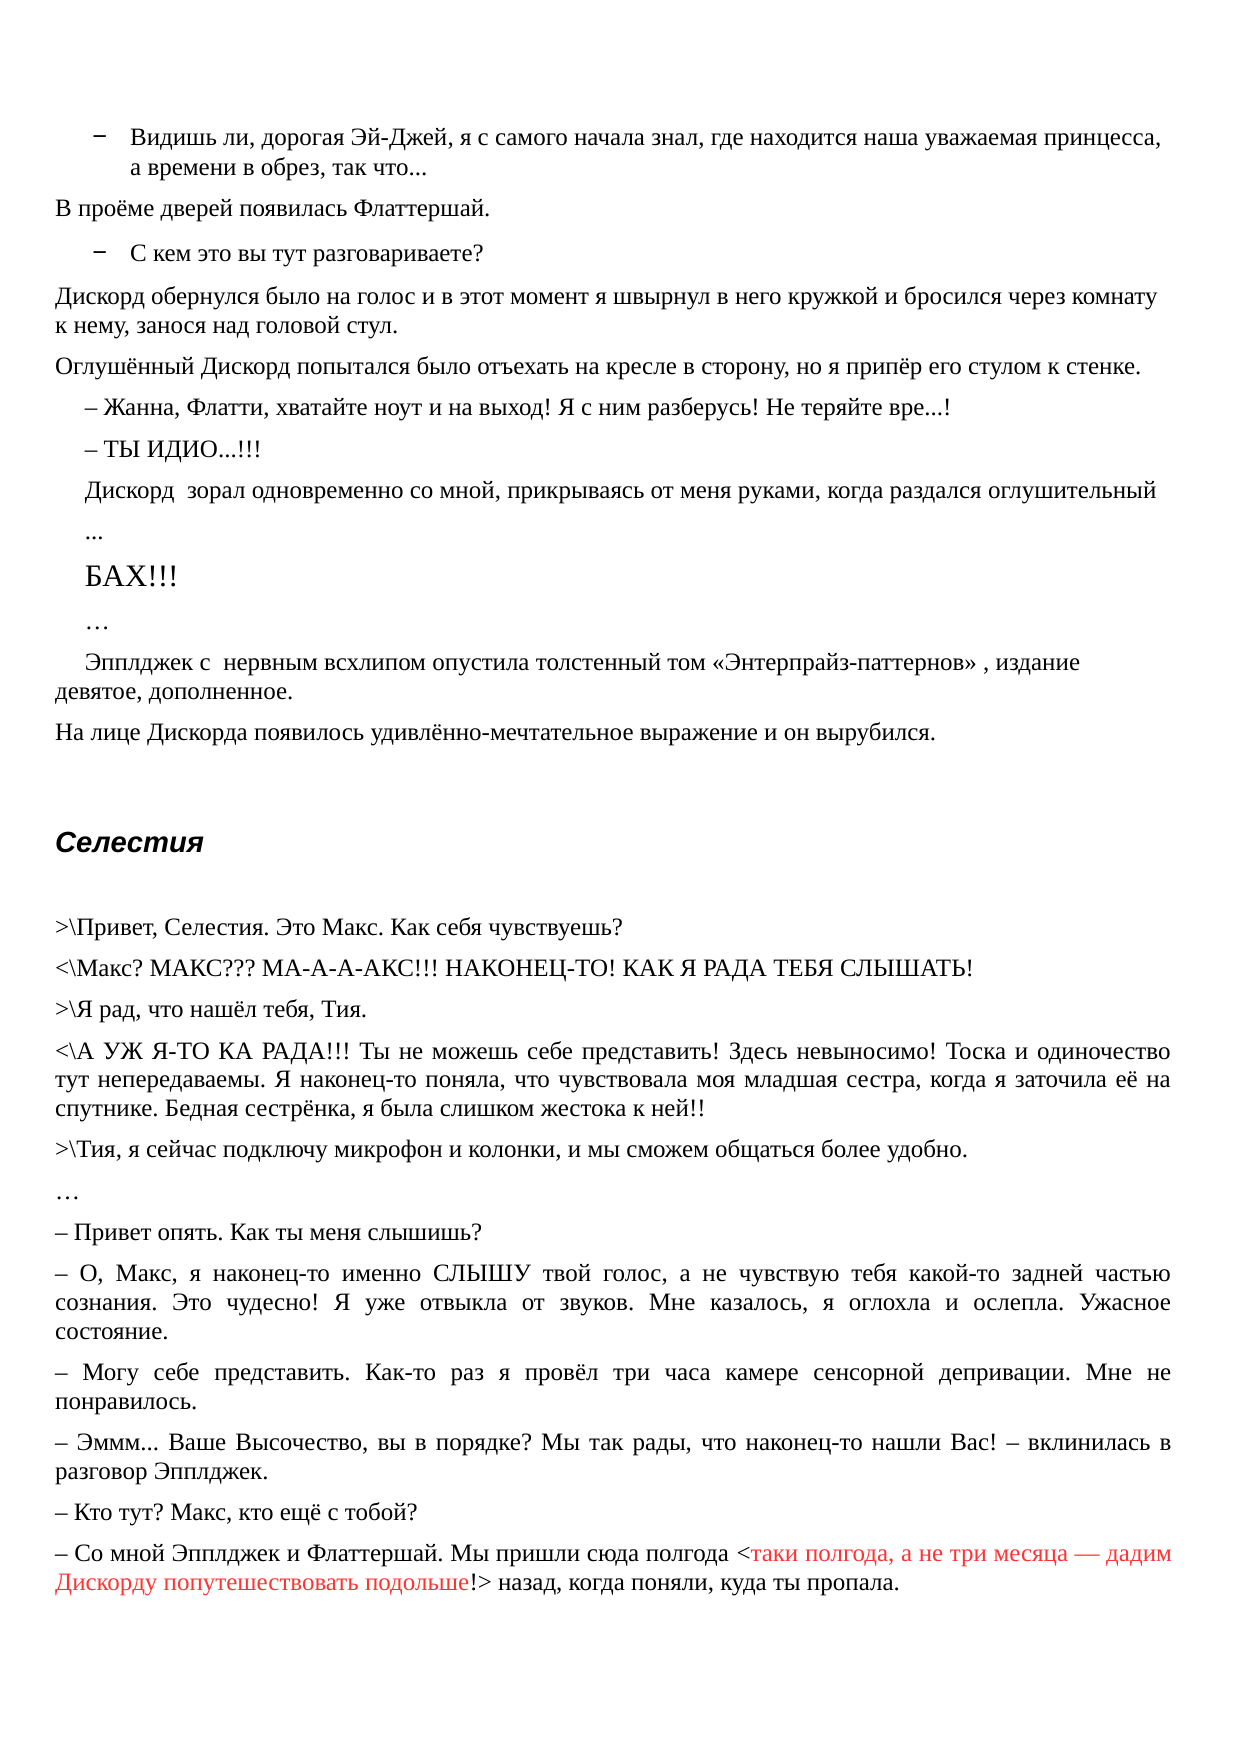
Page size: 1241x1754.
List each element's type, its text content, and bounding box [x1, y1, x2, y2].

text – Со мной Эпплджек и Флаттершай. Мы пришли сюда полгода <таки полгода, а не три месяца — дадим Дискорду попутешествовать подольше!> назад, когда поняли, куда ты пропала. [55, 1538, 1172, 1596]
text – ТЫ ИДИО...!!! [55, 434, 1172, 462]
text ... [55, 516, 1172, 545]
text … [55, 606, 1172, 635]
text >\Привет, Селестия. Это Макс. Как себя чувствуешь? [55, 912, 1172, 941]
text … [55, 1176, 1172, 1204]
text >\Я рад, что нашёл тебя, Тия. [55, 994, 1172, 1023]
text – Жанна, Флатти, хватайте ноут и на выход! Я с ним разберусь! Не теряйте вре...! [55, 392, 1172, 421]
text Эпплджек с нервным всхлипом опустила толстенный том «Энтерпрайз-паттернов» , издание девятое, дополненное. [55, 647, 1172, 705]
text На лице Дискорда появилось удивлённо-мечтательное выражение и он вырубился. [55, 717, 1172, 746]
list С кем это вы тут разговариваете? [92, 235, 1172, 269]
text <\Макс? МАКС??? МА-А-А-АКС!!! НАКОНЕЦ-ТО! КАК Я РАДА ТЕБЯ СЛЫШАТЬ! [55, 953, 1172, 982]
text БАХ!!! [55, 557, 1172, 593]
list Видишь ли, дорогая Эй-Джей, я с самого начала знал, где находится наша уважаемая принцесса, а времени в обрез, так что... [92, 118, 1172, 181]
text – Могу себе представить. Как-то раз я провёл три часа камере сенсорной депривации. Мне не понравилось. [55, 1357, 1172, 1414]
text Оглушённый Дискорд попытался было отъехать на кресле в сторону, но я припёр его стулом к стенке. [55, 351, 1172, 380]
text >\Тия, я сейчас подключу микрофон и колонки, и мы сможем общаться более удобно. [55, 1134, 1172, 1163]
text – Привет опять. Как ты меня слышишь? [55, 1217, 1172, 1246]
text В проёме дверей появилась Флаттершай. [55, 193, 1172, 222]
text – Эммм... Ваше Высочество, вы в порядке? Мы так рады, что наконец-то нашли Вас! – вклинилась в разговор Эпплджек. [55, 1427, 1172, 1484]
text – О, Макс, я наконец-то именно СЛЫШУ твой голос, а не чувствую тебя какой-то задней частью сознания. Это чудесно! Я уже отвыкла от звуков. Мне казалось, я оглохла и ослепла. Ужасное состояние. [55, 1258, 1172, 1344]
text Дискорд зорал одновременно со мной, прикрываясь от меня руками, когда раздался оглушительный [55, 475, 1172, 504]
subtitle Селестия [55, 825, 1172, 858]
text <\А УЖ Я-ТО КА РАДА!!! Ты не можешь себе представить! Здесь невыносимо! Тоска и одиночество тут непередаваемы. Я наконец-то поняла, что чувствовала моя младшая сестра, когда я заточила её на спутнике. Бедная сестрёнка, я была слишком жестока к ней!! [55, 1036, 1172, 1122]
list Дискорд обернулся было на голос и в этот момент я швырнул в него кружкой и бросился через комнату к нему, занося над головой стул. [55, 281, 1172, 339]
text – Кто тут? Макс, кто ещё с тобой? [55, 1497, 1172, 1526]
